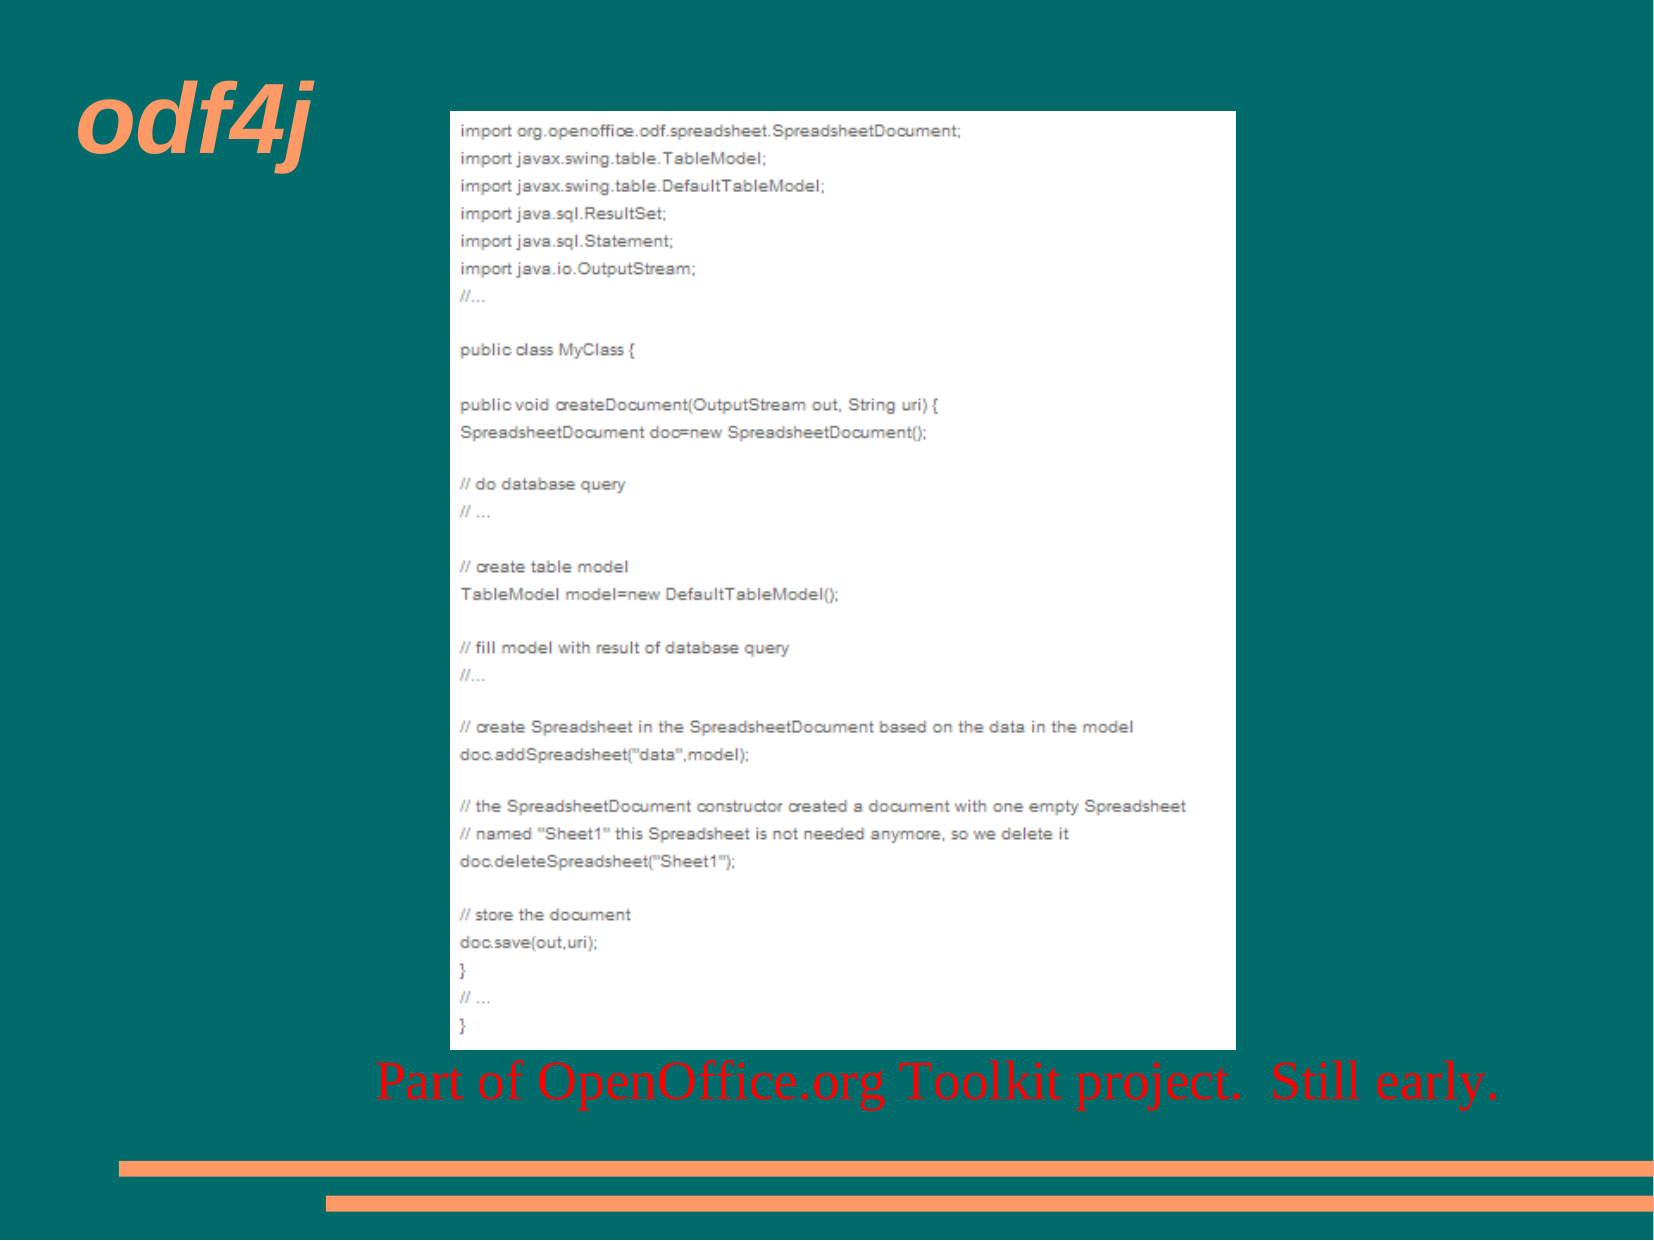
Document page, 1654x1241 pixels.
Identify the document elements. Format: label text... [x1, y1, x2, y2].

title odf4j [75, 15, 1576, 223]
picture [450, 111, 1236, 1050]
text_box Part of OpenOffice.org Toolkit project. Still early. [375, 1050, 1589, 1241]
